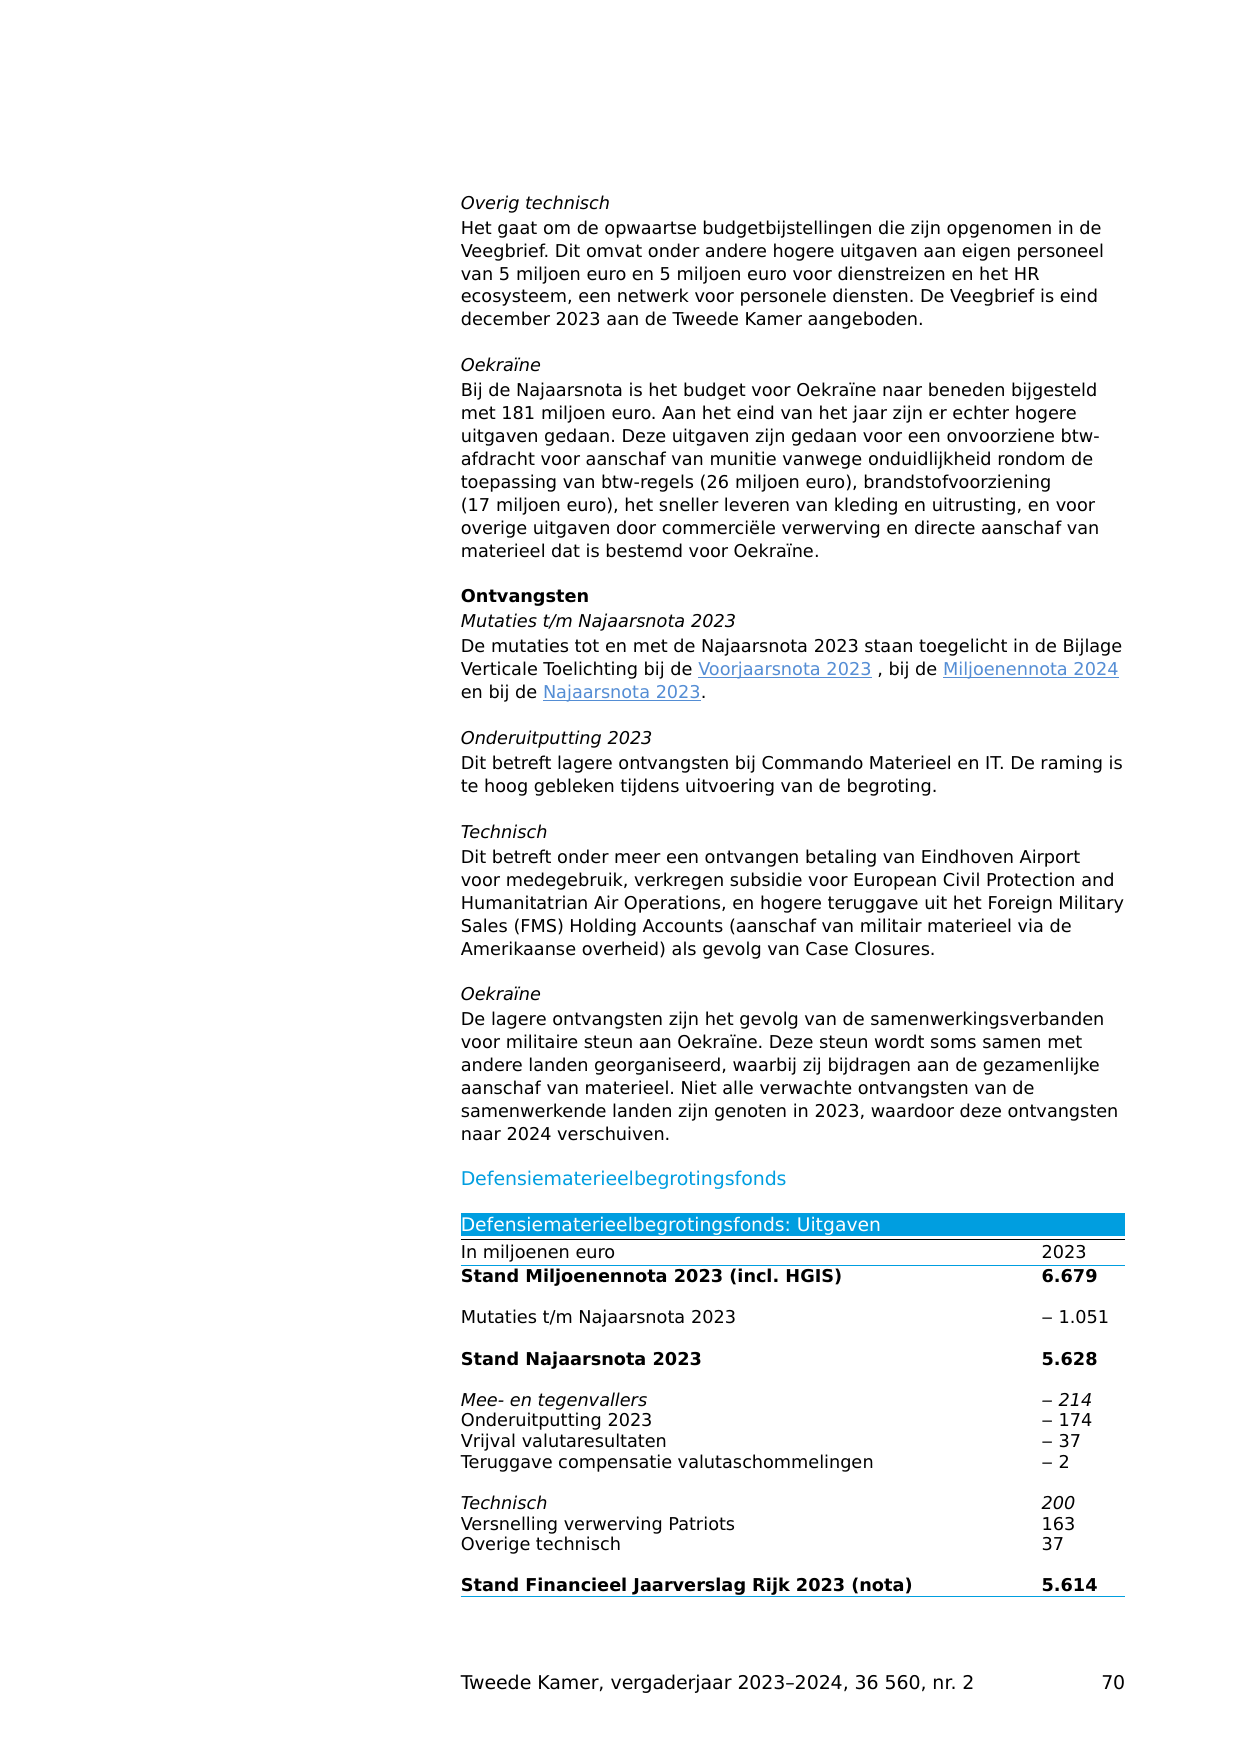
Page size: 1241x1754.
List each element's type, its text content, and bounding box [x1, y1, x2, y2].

text Technisch [461, 820, 1125, 843]
table_cell Vrijval valutaresultaten [461, 1431, 1038, 1452]
table_cell [1039, 1472, 1125, 1493]
text Dit betreft lagere ontvangsten bij Commando Materieel en IT. De raming is te hoog gebleken tijdens uitvoering van de begroting. [461, 751, 1125, 797]
table_cell 200 [1039, 1493, 1125, 1513]
table_cell Stand Financieel Jaarverslag Rijk 2023 (nota) [461, 1575, 1038, 1596]
text Oekraïne [461, 982, 1125, 1005]
table_cell [1039, 1555, 1125, 1575]
table_cell Mutaties t/m Najaarsnota 2023 [461, 1307, 1038, 1328]
table_cell Versnelling verwerving Patriots [461, 1514, 1038, 1534]
title Defensiematerieelbegrotingsfonds [461, 1168, 1125, 1190]
table_cell [461, 1328, 1038, 1348]
table_cell [1039, 1369, 1125, 1390]
text Oekraïne [461, 353, 1125, 376]
table_cell Stand Miljoenennota 2023 (incl. HGIS) [461, 1266, 1038, 1287]
table_cell ‒ 37 [1039, 1431, 1125, 1452]
table_cell 5.628 [1039, 1349, 1125, 1369]
table_cell [461, 1287, 1038, 1307]
table_cell [1039, 1328, 1125, 1348]
text Bij de Najaarsnota is het budget voor Oekraïne naar beneden bijgesteld met 181 miljoen euro. Aan het eind van het jaar zijn er echter hogere uitgaven gedaan. Deze uitgaven zijn gedaan voor een onvoorziene btw-afdracht voor aanschaf van munitie vanwege onduidlijkheid rondom de toepassing van btw-regels (26 miljoen euro), brandstofvoorziening (17 miljoen euro), het sneller leveren van kleding en uitrusting, en voor overige uitgaven door commerciële verwerving en directe aanschaf van materieel dat is bestemd voor Oekraïne. [461, 378, 1125, 562]
text Mutaties t/m Najaarsnota 2023 [461, 609, 1125, 632]
table_cell Teruggave compensatie valutaschommelingen [461, 1452, 1038, 1472]
table_cell [461, 1555, 1038, 1575]
table_cell 163 [1039, 1514, 1125, 1534]
text Het gaat om de opwaartse budgetbijstellingen die zijn opgenomen in de Veegbrief. Dit omvat onder andere hogere uitgaven aan eigen personeel van 5 miljoen euro en 5 miljoen euro voor dienstreizen en het HR ecosysteem, een netwerk voor personele diensten. De Veegbrief is eind december 2023 aan de Tweede Kamer aangeboden. [461, 216, 1125, 330]
text Ontvangsten [461, 584, 1125, 607]
table_cell 5.614 [1039, 1575, 1125, 1596]
table_cell 6.679 [1039, 1266, 1125, 1287]
table_cell Technisch [461, 1493, 1038, 1513]
table_cell 37 [1039, 1534, 1125, 1555]
table_cell Mee- en tegenvallers [461, 1390, 1038, 1410]
text De lagere ontvangsten zijn het gevolg van de samenwerkingsverbanden voor militaire steun aan Oekraïne. Deze steun wordt soms samen met andere landen georganiseerd, waarbij zij bijdragen aan de gezamenlijke aanschaf van materieel. Niet alle verwachte ontvangsten van de samenwerkende landen zijn genoten in 2023, waardoor deze ontvangsten naar 2024 verschuiven. [461, 1007, 1125, 1145]
table_cell ‒ 2 [1039, 1452, 1125, 1472]
table_cell [461, 1472, 1038, 1493]
table_cell ‒ 1.051 [1039, 1307, 1125, 1328]
text Overig technisch [461, 191, 1125, 214]
text De mutaties tot en met de Najaarsnota 2023 staan toegelicht in de Bijlage Verticale Toelichting bij de Voorjaarsnota 2023 , bij de Miljoenennota 2024 en bij de Najaarsnota 2023. [461, 634, 1125, 703]
table_cell Stand Najaarsnota 2023 [461, 1349, 1038, 1369]
text Onderuitputting 2023 [461, 726, 1125, 749]
table_cell Onderuitputting 2023 [461, 1410, 1038, 1431]
table_cell Overige technisch [461, 1534, 1038, 1555]
table_cell 2023 [1039, 1240, 1125, 1265]
table_cell In miljoenen euro [461, 1240, 1038, 1265]
text Dit betreft onder meer een ontvangen betaling van Eindhoven Airport voor medegebruik, verkregen subsidie voor European Civil Protection and Humanitatrian Air Operations, en hogere teruggave uit het Foreign Military Sales (FMS) Holding Accounts (aanschaf van militair materieel via de Amerikaanse overheid) als gevolg van Case Closures. [461, 845, 1125, 959]
table_cell ‒ 174 [1039, 1410, 1125, 1431]
table_cell ‒ 214 [1039, 1390, 1125, 1410]
table_cell [1039, 1287, 1125, 1307]
table_cell [461, 1369, 1038, 1390]
